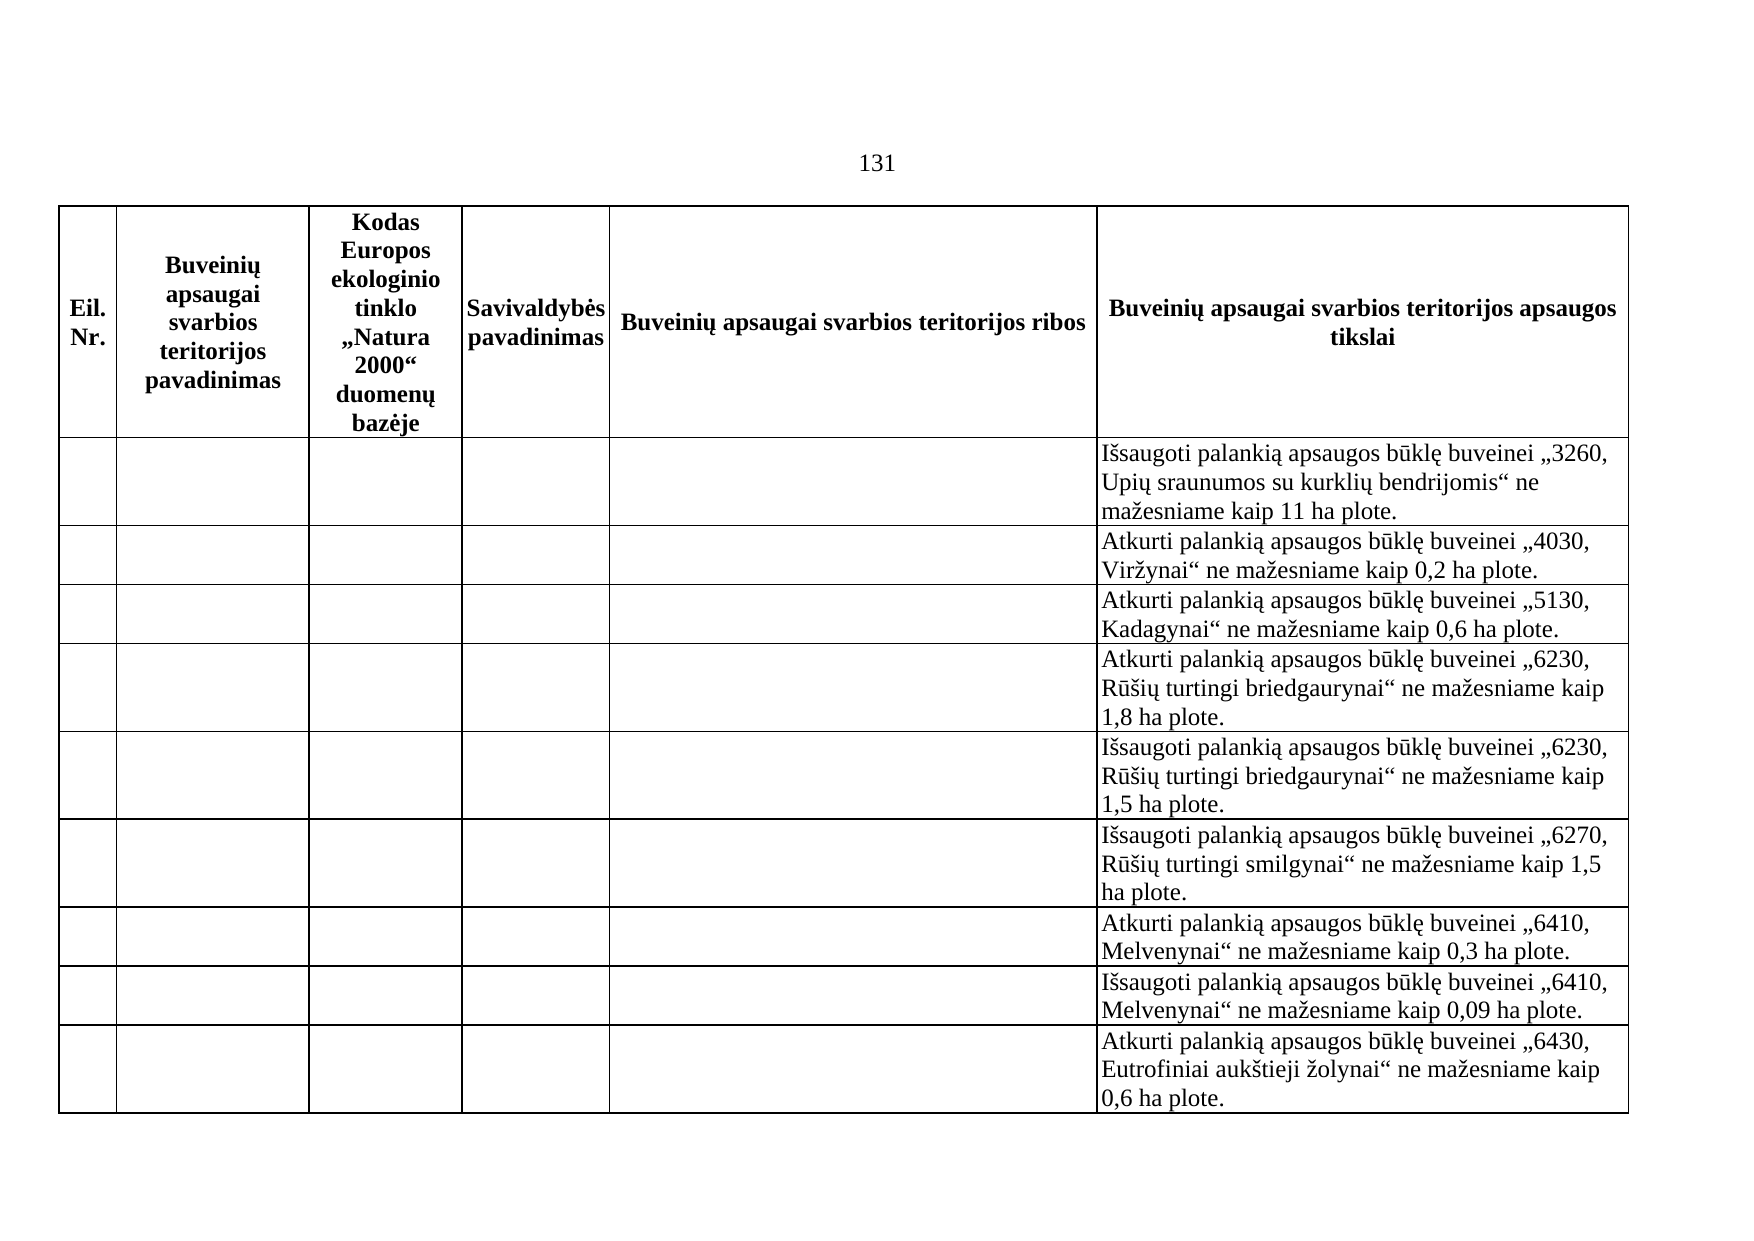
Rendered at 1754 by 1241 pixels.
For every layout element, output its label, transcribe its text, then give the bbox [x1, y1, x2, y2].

table_cell [463, 1026, 609, 1112]
table_cell [117, 1026, 308, 1112]
table_cell [60, 820, 116, 906]
table_cell Išsaugoti palankią apsaugos būklę buveinei „6410, Melvenynai“ ne mažesniame kaip 0,09 ha plote. [1098, 967, 1628, 1024]
table_cell [463, 644, 609, 731]
table_cell [610, 967, 1096, 1024]
table_header Buveinių apsaugai svarbios teritorijos apsaugos tikslai [1098, 207, 1628, 437]
table_cell [310, 908, 461, 965]
table_cell [117, 967, 308, 1024]
table_cell [310, 644, 461, 731]
table_cell [463, 908, 609, 965]
table_cell [117, 526, 308, 584]
table_cell [463, 526, 609, 584]
table_cell [60, 438, 116, 524]
table_cell [60, 644, 116, 731]
table_cell [463, 438, 609, 524]
table_cell Atkurti palankią apsaugos būklę buveinei „5130, Kadagynai“ ne mažesniame kaip 0,6 ha plote. [1098, 585, 1628, 643]
table_cell [60, 732, 116, 818]
table_cell [463, 967, 609, 1024]
table_cell Atkurti palankią apsaugos būklę buveinei „6430, Eutrofiniai aukštieji žolynai“ ne mažesniame kaip 0,6 ha plote. [1098, 1026, 1628, 1112]
table_cell [610, 820, 1096, 906]
table_cell [463, 820, 609, 906]
table_cell [463, 732, 609, 818]
table_cell [310, 820, 461, 906]
table_cell [117, 585, 308, 643]
table_cell Atkurti palankią apsaugos būklę buveinei „4030, Viržynai“ ne mažesniame kaip 0,2 ha plote. [1098, 526, 1628, 584]
table_cell Išsaugoti palankią apsaugos būklę buveinei „6270, Rūšių turtingi smilgynai“ ne mažesniame kaip 1,5 ha plote. [1098, 820, 1628, 906]
table_cell Atkurti palankią apsaugos būklę buveinei „6230, Rūšių turtingi briedgaurynai“ ne mažesniame kaip 1,8 ha plote. [1098, 644, 1628, 731]
table_cell Atkurti palankią apsaugos būklę buveinei „6410, Melvenynai“ ne mažesniame kaip 0,3 ha plote. [1098, 908, 1628, 965]
table_cell [117, 732, 308, 818]
table_cell [117, 644, 308, 731]
table_cell [117, 438, 308, 524]
table_cell [310, 1026, 461, 1112]
table_cell [610, 526, 1096, 584]
table_header Savivaldybės pavadinimas [463, 207, 609, 437]
table_cell Išsaugoti palankią apsaugos būklę buveinei „6230, Rūšių turtingi briedgaurynai“ ne mažesniame kaip 1,5 ha plote. [1098, 732, 1628, 818]
table_cell [310, 967, 461, 1024]
table_cell [310, 732, 461, 818]
table_cell [310, 585, 461, 643]
table_cell [610, 1026, 1096, 1112]
table_cell [60, 908, 116, 965]
table_cell [60, 585, 116, 643]
table_header Buveinių apsaugai svarbios teritorijos ribos [610, 207, 1096, 437]
table_cell [60, 967, 116, 1024]
table_cell [310, 438, 461, 524]
table_header Eil. Nr. [60, 207, 116, 437]
table_cell [60, 1026, 116, 1112]
table_cell [610, 908, 1096, 965]
table_header Buveinių apsaugai svarbios teritorijos pavadinimas [117, 207, 308, 437]
table_header Kodas Europos ekologinio tinklo „Natura 2000“ duomenų bazėje [310, 207, 461, 437]
table_cell [610, 732, 1096, 818]
table_cell [610, 585, 1096, 643]
table_cell [60, 526, 116, 584]
table_cell [463, 585, 609, 643]
table_cell Išsaugoti palankią apsaugos būklę buveinei „3260, Upių sraunumos su kurklių bendrijomis“ ne mažesniame kaip 11 ha plote. [1098, 438, 1628, 524]
table_cell [117, 820, 308, 906]
table_cell [610, 644, 1096, 731]
table_cell [117, 908, 308, 965]
table_cell [610, 438, 1096, 524]
table_cell [310, 526, 461, 584]
